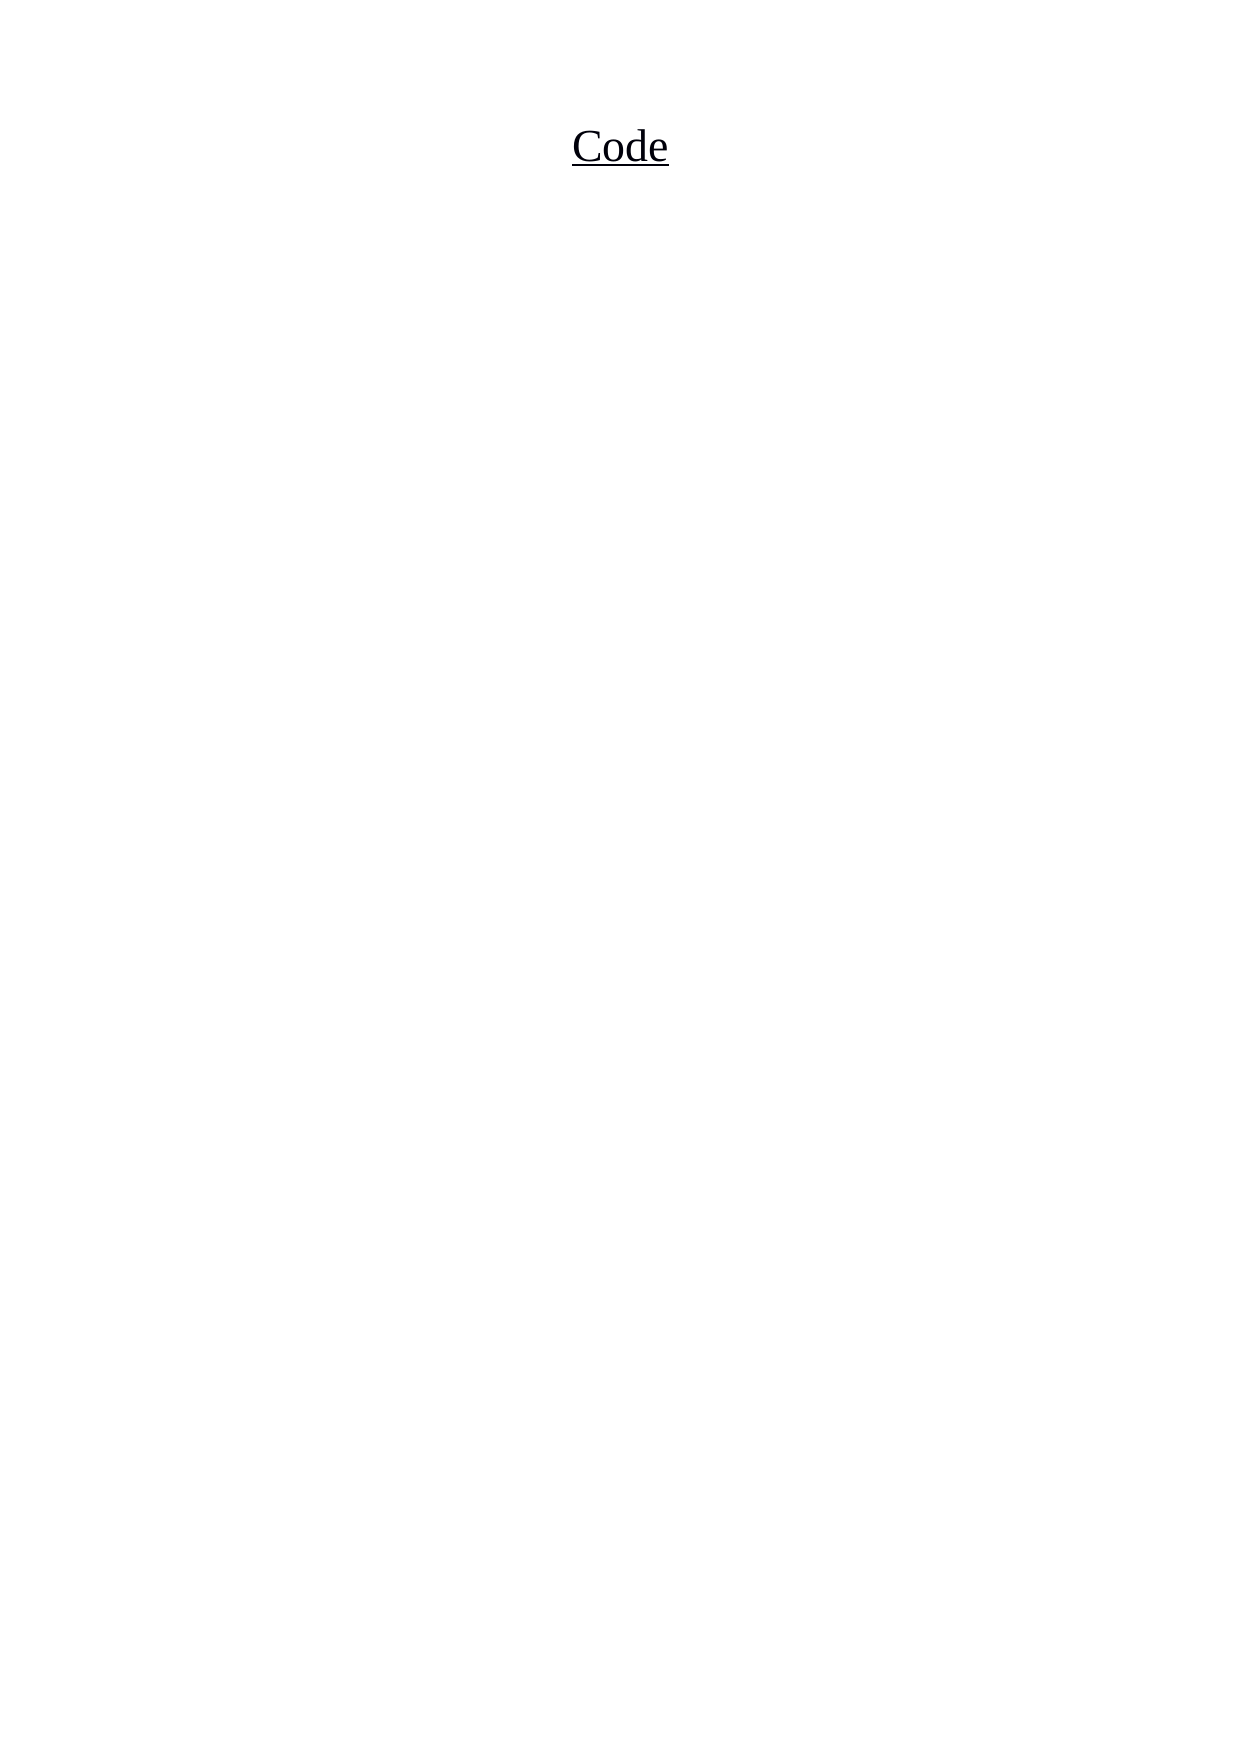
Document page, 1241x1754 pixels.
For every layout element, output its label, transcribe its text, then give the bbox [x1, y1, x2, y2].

text Code [118, 118, 1122, 171]
